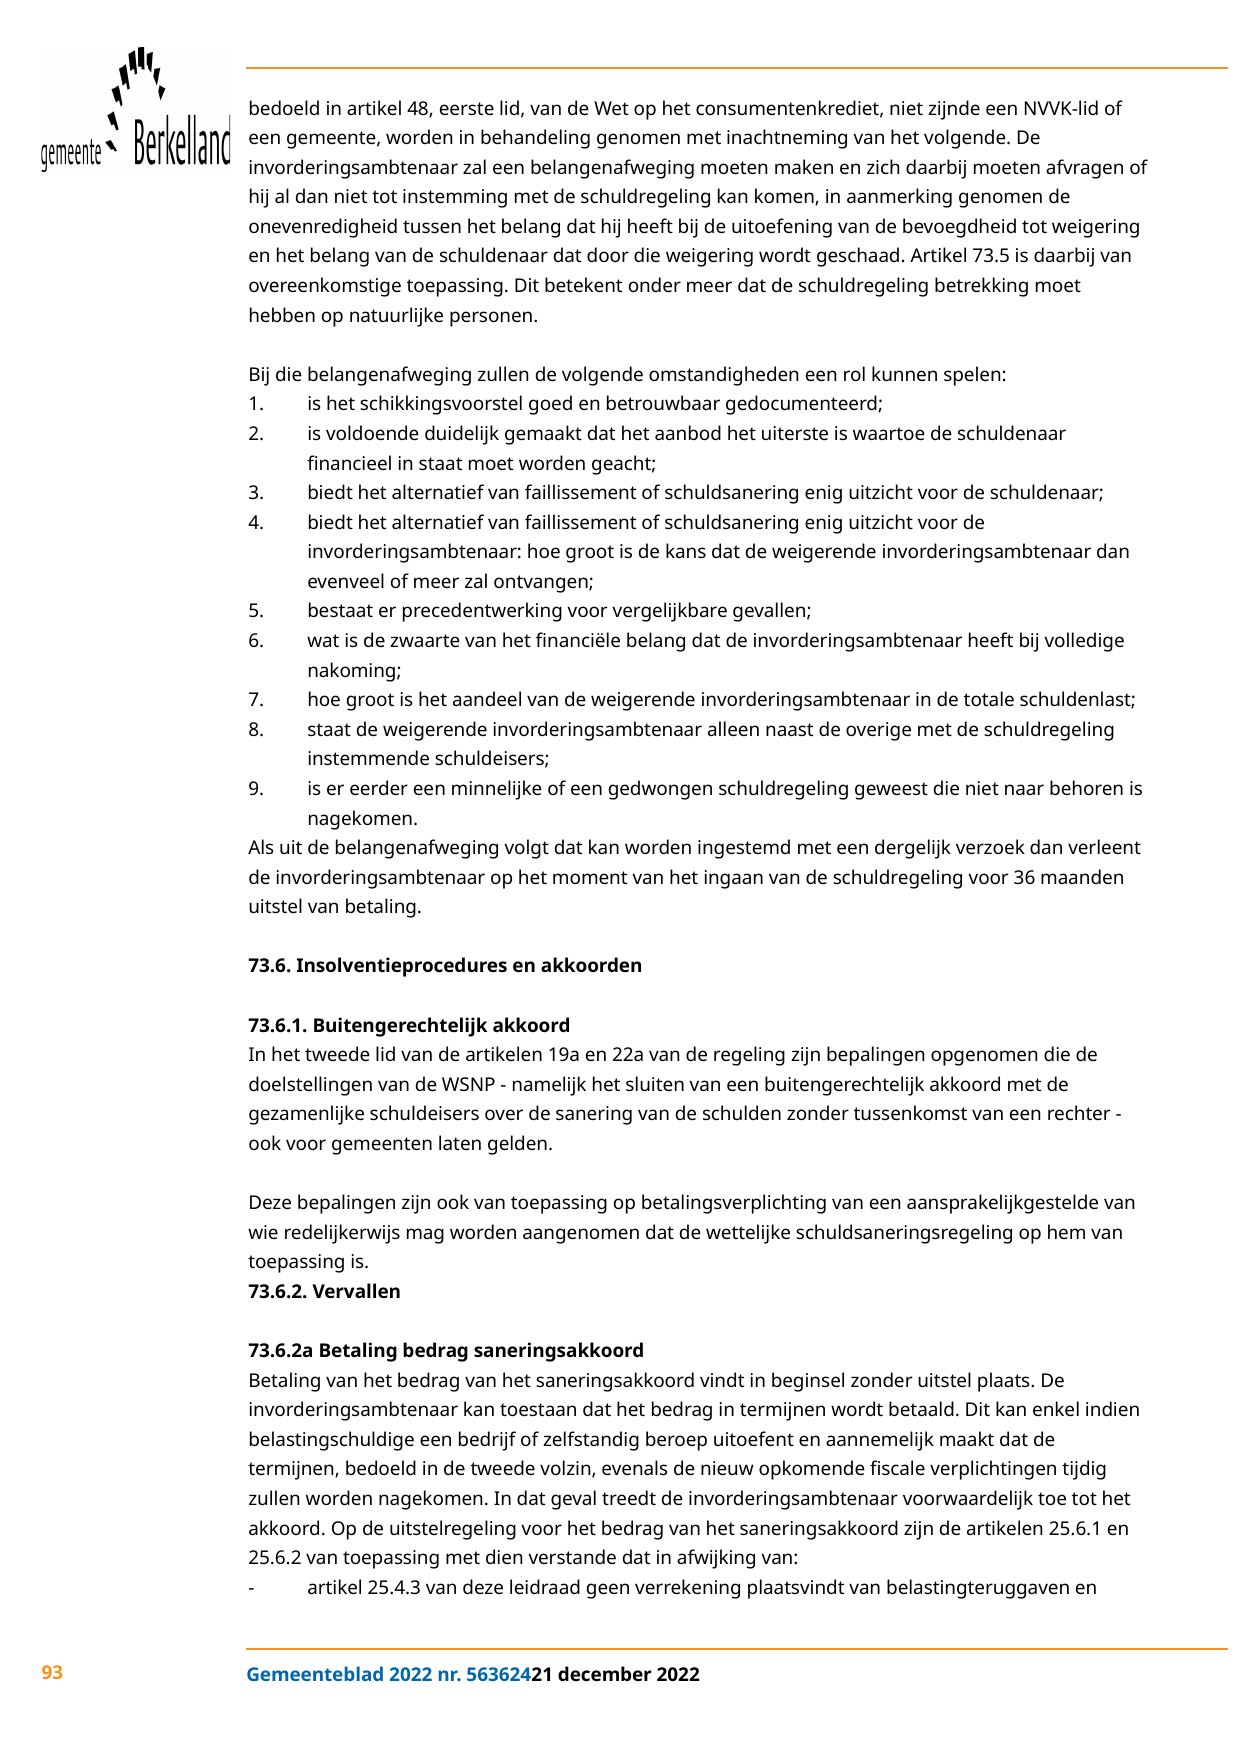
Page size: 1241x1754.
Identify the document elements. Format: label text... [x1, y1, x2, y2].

text 73.6.2a Betaling bedrag saneringsakkoord [248, 1337, 1152, 1363]
list wat is de zwaarte van het financiële belang dat de invorderingsambtenaar heeft bij volledige nakoming; [248, 627, 1152, 683]
list staat de weigerende invorderingsambtenaar alleen naast de overige met de schuldregeling instemmende schuldeisers; [248, 716, 1152, 771]
list biedt het alternatief van faillissement of schuldsanering enig uitzicht voor de invorderingsambtenaar: hoe groot is de kans dat de weigerende invorderingsambtenaar dan evenveel of meer zal ontvangen; [248, 509, 1152, 594]
text 73.6. Insolventieprocedures en akkoorden [248, 953, 1152, 978]
text 73.6.2. Vervallen [248, 1278, 1152, 1304]
list financieel in staat moet worden geacht; [248, 450, 1152, 476]
text 73.6.1. Buitengerechtelijk akkoord [248, 1012, 1152, 1038]
list hoe groot is het aandeel van de weigerende invorderingsambtenaar in de totale schuldenlast; [248, 686, 1152, 712]
list is het schikkingsvoorstel goed en betrouwbaar gedocumenteerd; [248, 391, 1152, 416]
text Als uit de belangenafweging volgt dat kan worden ingestemd met een dergelijk verzoek dan verleent de invorderingsambtenaar op het moment van het ingaan van de schuldregeling voor 36 maanden uitstel van betaling. [248, 834, 1152, 919]
text Bij die belangenafweging zullen de volgende omstandigheden een rol kunnen spelen: [248, 361, 1152, 387]
text bedoeld in artikel 48, eerste lid, van de Wet op het consumentenkrediet, niet zijnde een NVVK-lid of een gemeente, worden in behandeling genomen met inachtneming van het volgende. De invorderingsambtenaar zal een belangenafweging moeten maken en zich daarbij moeten afvragen of hij al dan niet tot instemming met de schuldregeling kan komen, in aanmerking genomen de onevenredigheid tussen het belang dat hij heeft bij de uitoefening van de bevoegdheid tot weigering en het belang van de schuldenaar dat door die weigering wordt geschaad. Artikel 73.5 is daarbij van overeenkomstige toepassing. Dit betekent onder meer dat de schuldregeling betrekking moet hebben op natuurlijke personen. [248, 95, 1152, 328]
list biedt het alternatief van faillissement of schuldsanering enig uitzicht voor de schuldenaar; [248, 479, 1152, 505]
text Deze bepalingen zijn ook van toepassing op betalingsverplichting van een aansprakelijkgestelde van wie redelijkerwijs mag worden aangenomen dat de wettelijke schuldsaneringsregeling op hem van toepassing is. [248, 1189, 1152, 1274]
text In het tweede lid van de artikelen 19a en 22a van de regeling zijn bepalingen opgenomen die de doelstellingen van de WSNP - namelijk het sluiten van een buitengerechtelijk akkoord met de gezamenlijke schuldeisers over de sanering van de schulden zonder tussenkomst van een rechter - ook voor gemeenten laten gelden. [248, 1041, 1152, 1156]
list is er eerder een minnelijke of een gedwongen schuldregeling geweest die niet naar behoren is nagekomen. [248, 775, 1152, 831]
list is voldoende duidelijk gemaakt dat het aanbod het uiterste is waartoe de schuldenaar [248, 420, 1152, 446]
list artikel 25.4.3 van deze leidraad geen verrekening plaatsvindt van belastingteruggaven en [248, 1574, 1152, 1600]
picture [41, 47, 231, 172]
text Betaling van het bedrag van het saneringsakkoord vindt in beginsel zonder uitstel plaats. De invorderingsambtenaar kan toestaan dat het bedrag in termijnen wordt betaald. Dit kan enkel indien belastingschuldige een bedrijf of zelfstandig beroep uitoefent en aannemelijk maakt dat de termijnen, bedoeld in de tweede volzin, evenals de nieuw opkomende fiscale verplichtingen tijdig zullen worden nagekomen. In dat geval treedt de invorderingsambtenaar voorwaardelijk toe tot het akkoord. Op de uitstelregeling voor het bedrag van het saneringsakkoord zijn de artikelen 25.6.1 en 25.6.2 van toepassing met dien verstande dat in afwijking van: [248, 1367, 1152, 1570]
list bestaat er precedentwerking voor vergelijkbare gevallen; [248, 598, 1152, 623]
